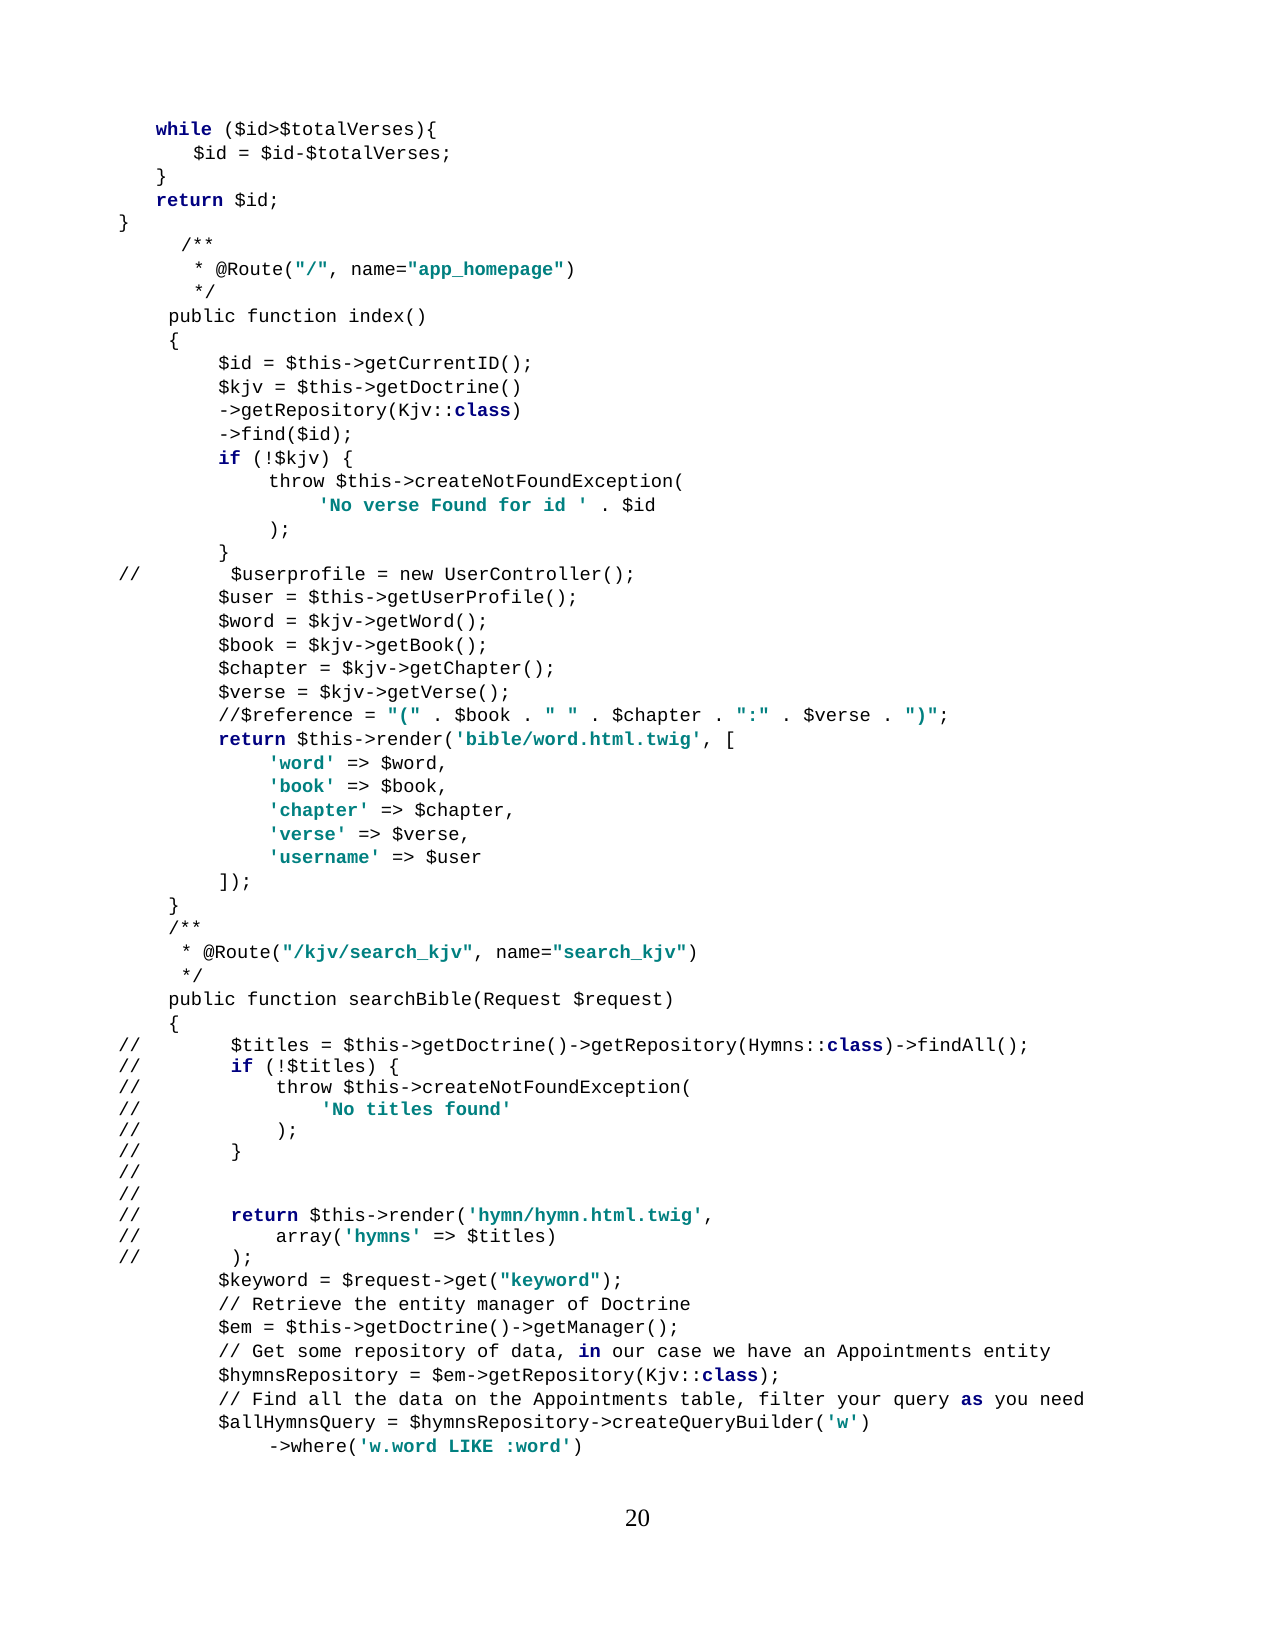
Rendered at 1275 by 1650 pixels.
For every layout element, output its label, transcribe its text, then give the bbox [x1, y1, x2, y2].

text // } [118, 1142, 1157, 1163]
text throw $this->createNotFoundException( [118, 470, 1157, 494]
text 'word' => $word, [118, 752, 1157, 775]
text public function index() [118, 305, 1157, 328]
text $keyword = $request->get("keyword"); [118, 1269, 1157, 1293]
text $id = $this->getCurrentID(); [118, 352, 1157, 376]
text */ [118, 964, 1157, 988]
text // [118, 1184, 1157, 1206]
text 'chapter' => $chapter, [118, 799, 1157, 823]
text } [118, 165, 1157, 189]
text public function searchBible(Request $request) [118, 988, 1157, 1012]
text $kjv = $this->getDoctrine() [118, 376, 1157, 399]
text 'book' => $book, [118, 775, 1157, 799]
text $chapter = $kjv->getChapter(); [118, 657, 1157, 681]
text $user = $this->getUserProfile(); [118, 586, 1157, 610]
text $word = $kjv->getWord(); [118, 610, 1157, 633]
text // $userprofile = new UserController(); [118, 565, 1157, 586]
text { [118, 1012, 1157, 1036]
text // ); [118, 1121, 1157, 1142]
text // 'No titles found' [118, 1099, 1157, 1121]
text 'username' => $user [118, 846, 1157, 870]
text // $titles = $this->getDoctrine()->getRepository(Hymns::class)->findAll(); [118, 1036, 1157, 1057]
text */ [118, 281, 1157, 305]
text ->where('w.word LIKE :word') [118, 1435, 1157, 1458]
text // Get some repository of data, in our case we have an Appointments entity [118, 1340, 1157, 1364]
text while ($id>$totalVerses){ [118, 118, 1157, 142]
text ->find($id); [118, 423, 1157, 447]
text if (!$kjv) { [118, 447, 1157, 470]
text } [118, 541, 1157, 565]
text $hymnsRepository = $em->getRepository(Kjv::class); [118, 1364, 1157, 1387]
text return $this->render('bible/word.html.twig', [ [118, 728, 1157, 752]
text // throw $this->createNotFoundException( [118, 1078, 1157, 1099]
text return $id; [118, 189, 1157, 213]
text * @Route("/", name="app_homepage") [118, 258, 1157, 281]
text } [118, 894, 1157, 917]
text ->getRepository(Kjv::class) [118, 399, 1157, 423]
text { [118, 328, 1157, 352]
text // Find all the data on the Appointments table, filter your query as you need [118, 1387, 1157, 1411]
text 'No verse Found for id ' . $id [118, 494, 1157, 518]
text // if (!$titles) { [118, 1057, 1157, 1078]
text // return $this->render('hymn/hymn.html.twig', [118, 1206, 1157, 1227]
text // ); [118, 1248, 1157, 1269]
text // Retrieve the entity manager of Doctrine [118, 1293, 1157, 1317]
text } [118, 213, 1157, 234]
text $allHymnsQuery = $hymnsRepository->createQueryBuilder('w') [118, 1411, 1157, 1435]
text $em = $this->getDoctrine()->getManager(); [118, 1317, 1157, 1340]
text $id = $id-$totalVerses; [118, 142, 1157, 165]
text 'verse' => $verse, [118, 823, 1157, 846]
text ]); [118, 870, 1157, 894]
text $verse = $kjv->getVerse(); [118, 681, 1157, 704]
text /** [118, 234, 1157, 258]
text $book = $kjv->getBook(); [118, 633, 1157, 657]
text * @Route("/kjv/search_kjv", name="search_kjv") [118, 941, 1157, 964]
text ); [118, 518, 1157, 541]
text // [118, 1163, 1157, 1184]
text /** [118, 917, 1157, 941]
text //$reference = "(" . $book . " " . $chapter . ":" . $verse . ")"; [118, 704, 1157, 728]
text // array('hymns' => $titles) [118, 1227, 1157, 1248]
